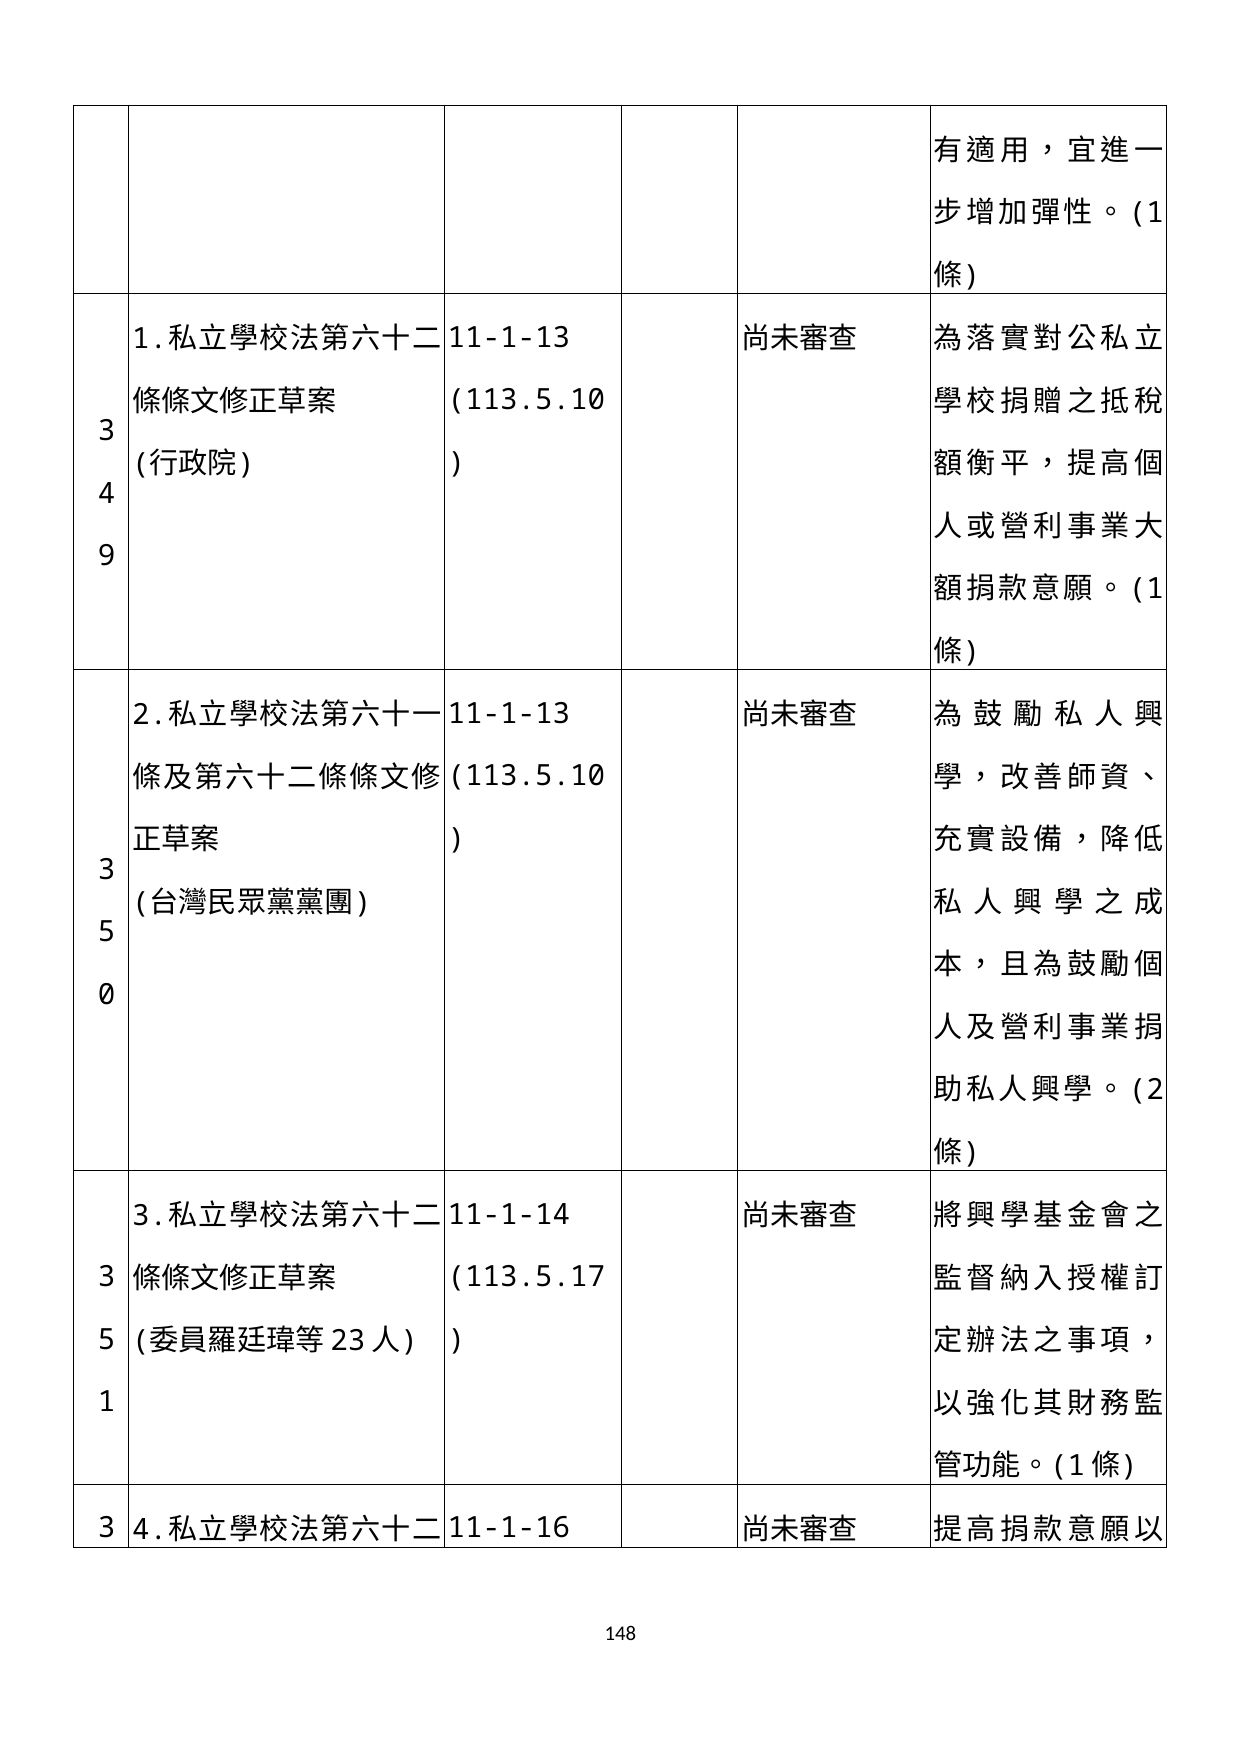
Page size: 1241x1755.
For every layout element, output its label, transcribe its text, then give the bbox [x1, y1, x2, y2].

table_cell [622, 106, 737, 293]
table_cell [74, 1485, 128, 1547]
table_cell [74, 294, 128, 669]
table_cell 11-1-13 (113.5.10) [445, 670, 621, 1170]
table_cell 11-1-16 [445, 1485, 621, 1547]
table_cell 將興學基金會之監督納入授權訂定辦法之事項，以強化其財務監管功能。(1條) [931, 1171, 1166, 1484]
table_cell [622, 1485, 737, 1547]
table_cell 1.私立學校法第六十二條條文修正草案 (行政院) [129, 294, 444, 669]
table_cell [445, 106, 621, 293]
table_cell [622, 670, 737, 1170]
table_cell [74, 1171, 128, 1484]
table_cell [738, 106, 930, 293]
table_cell 尚未審查 [738, 670, 930, 1170]
table_cell 有適用，宜進一步增加彈性。(1條) [931, 106, 1166, 293]
table_cell [129, 106, 444, 293]
table_cell 為鼓勵私人興學，改善師資、充實設備，降低私人興學之成本，且為鼓勵個人及營利事業捐助私人興學。(2條) [931, 670, 1166, 1170]
table_cell [74, 670, 128, 1170]
table_cell 尚未審查 [738, 1171, 930, 1484]
table_cell 提高捐款意願以 [931, 1485, 1166, 1547]
table_cell 4.私立學校法第六十二 [129, 1485, 444, 1547]
table_cell 11-1-14 (113.5.17) [445, 1171, 621, 1484]
table_cell 尚未審查 [738, 294, 930, 669]
table_cell 3.私立學校法第六十二條條文修正草案 (委員羅廷瑋等23人) [129, 1171, 444, 1484]
table_cell [74, 106, 128, 293]
table_cell 11-1-13 (113.5.10) [445, 294, 621, 669]
table_cell [622, 294, 737, 669]
table_cell 為落實對公私立學校捐贈之抵稅額衡平，提高個人或營利事業大額捐款意願。(1條) [931, 294, 1166, 669]
table_cell 尚未審查 [738, 1485, 930, 1547]
table_cell 2.私立學校法第六十一條及第六十二條條文修正草案 (台灣民眾黨黨團) [129, 670, 444, 1170]
table_cell [622, 1171, 737, 1484]
